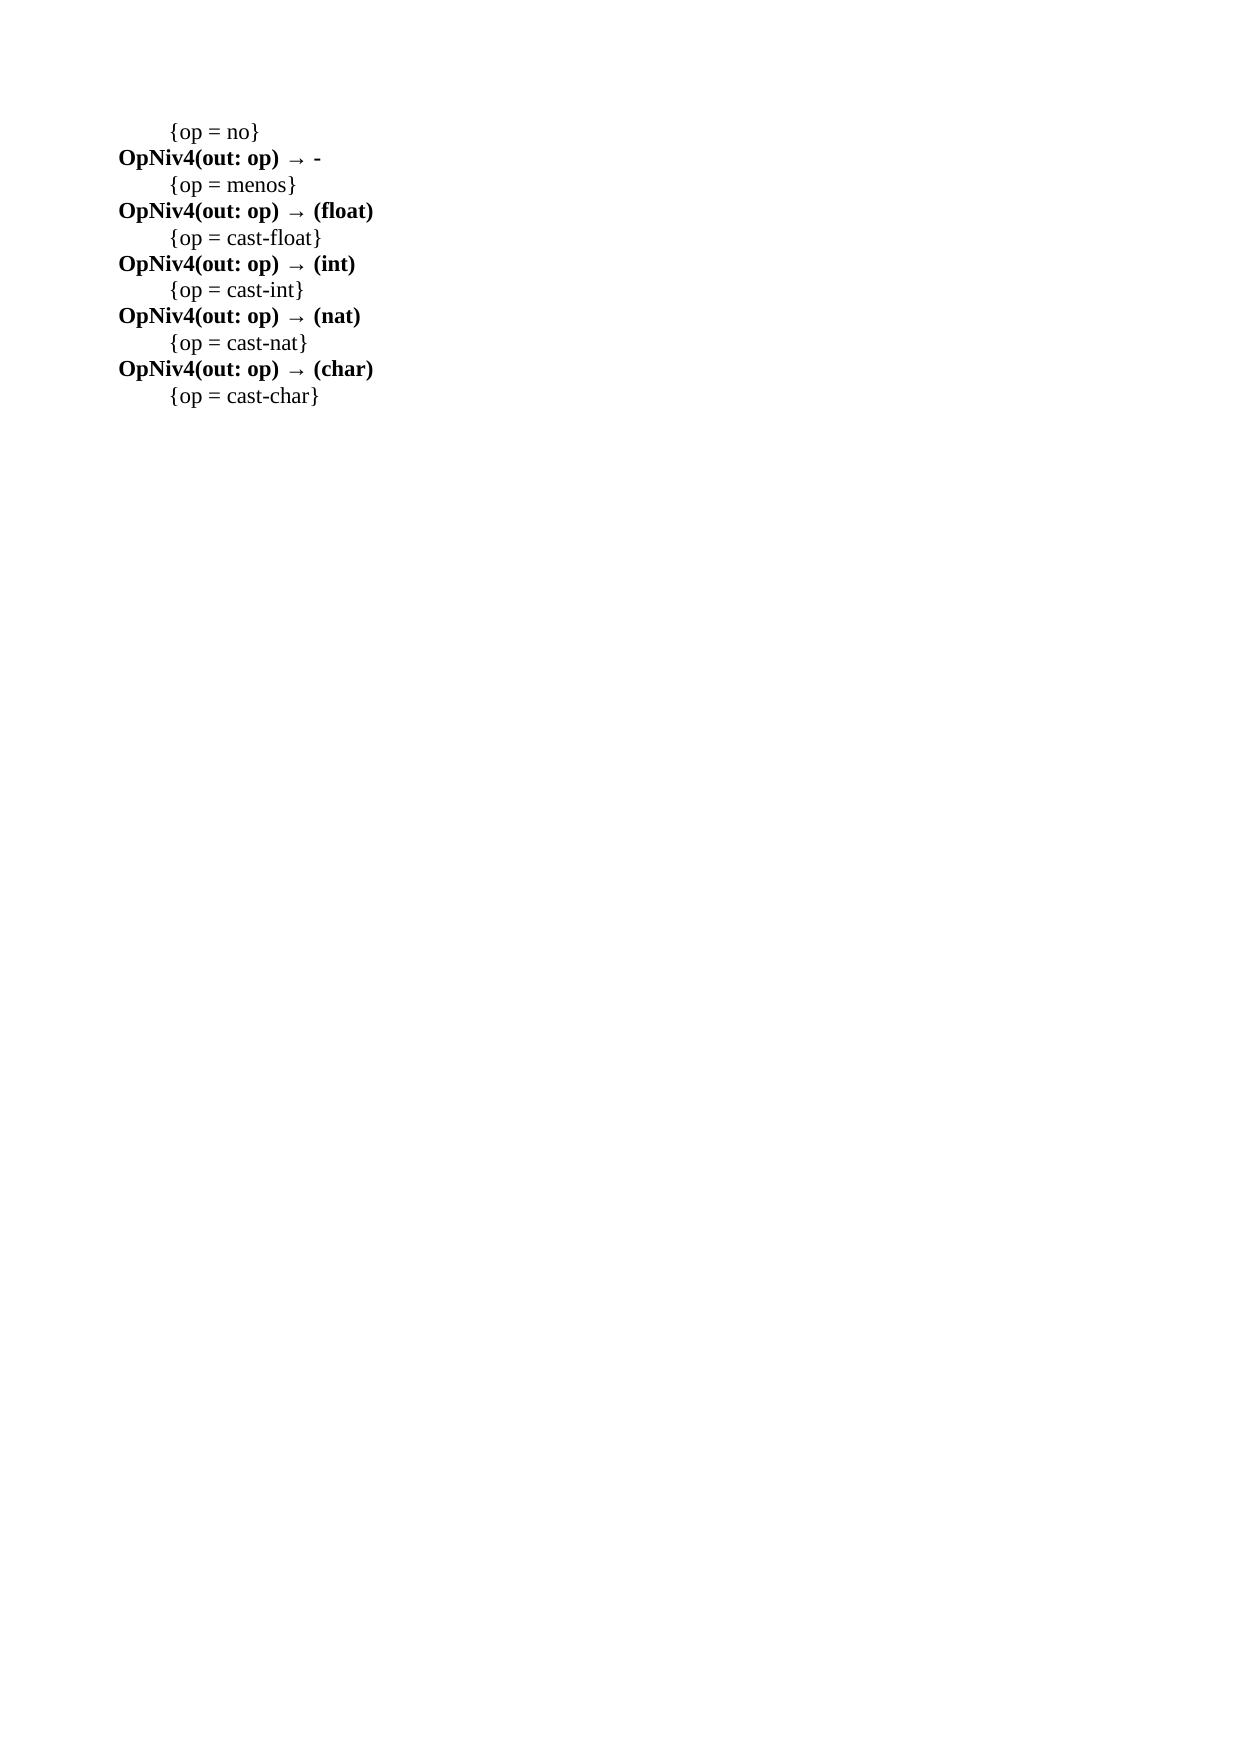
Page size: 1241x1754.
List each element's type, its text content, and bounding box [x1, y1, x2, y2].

text OpNiv4(out: op) → (float) [118, 197, 1122, 223]
text {op = no} [118, 118, 1122, 144]
text OpNiv4(out: op) → (nat) [118, 303, 1122, 329]
text {op = cast-float} [118, 223, 1122, 250]
text OpNiv4(out: op) → (char) [118, 355, 1122, 382]
text {op = cast-nat} [118, 329, 1122, 355]
text {op = cast-int} [118, 276, 1122, 303]
text OpNiv4(out: op) → (int) [118, 250, 1122, 276]
text {op = menos} [118, 171, 1122, 197]
text {op = cast-char} [118, 382, 1122, 408]
text OpNiv4(out: op) → - [118, 144, 1122, 171]
